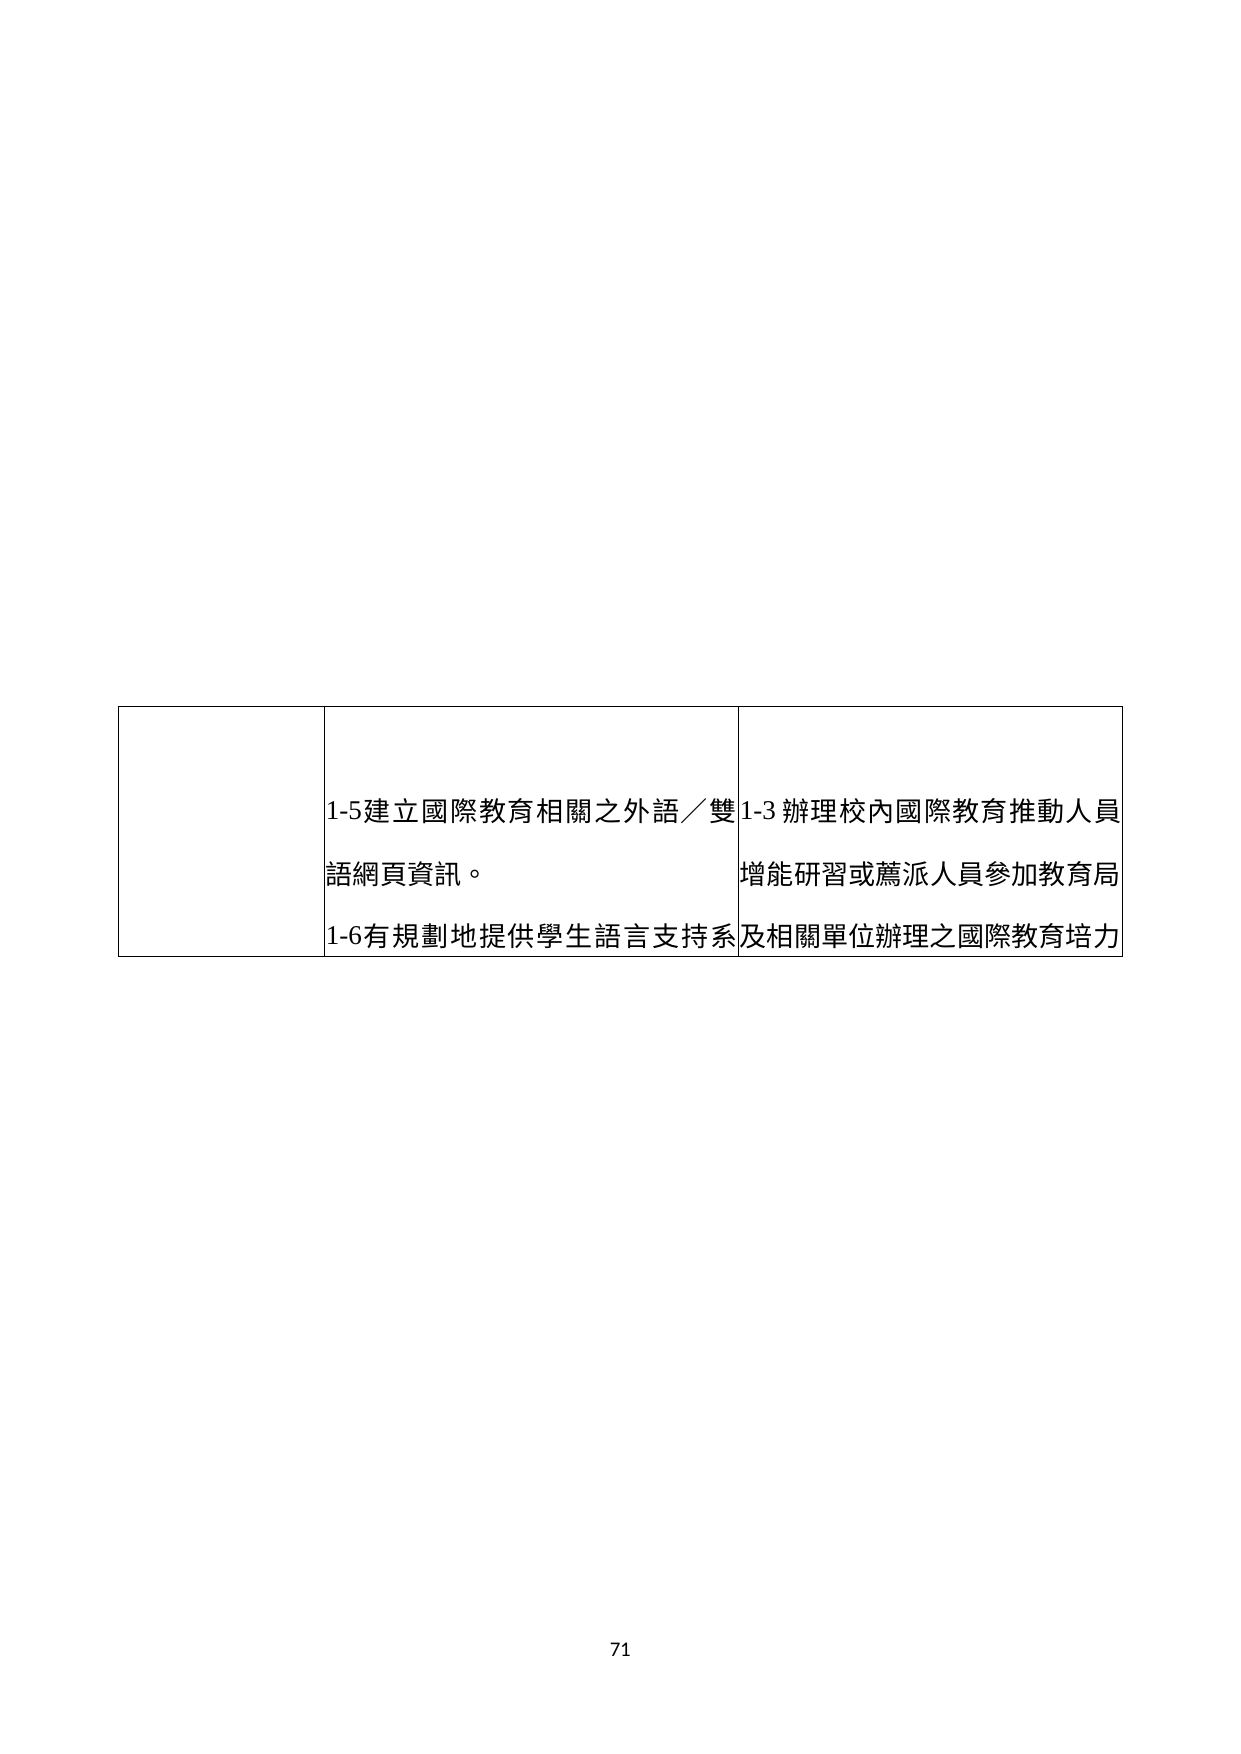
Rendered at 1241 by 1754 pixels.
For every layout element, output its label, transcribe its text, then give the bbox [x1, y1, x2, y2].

table_cell 1-3辦理校內國際教育推動人員增能研習或薦派人員參加教育局及相關單位辦理之國際教育培力 [739, 707, 1122, 956]
table_cell 1-5建立國際教育相關之外語／雙語網頁資訊。 1-6有規劃地提供學生語言支持系 [325, 707, 738, 956]
table_cell [119, 707, 324, 956]
